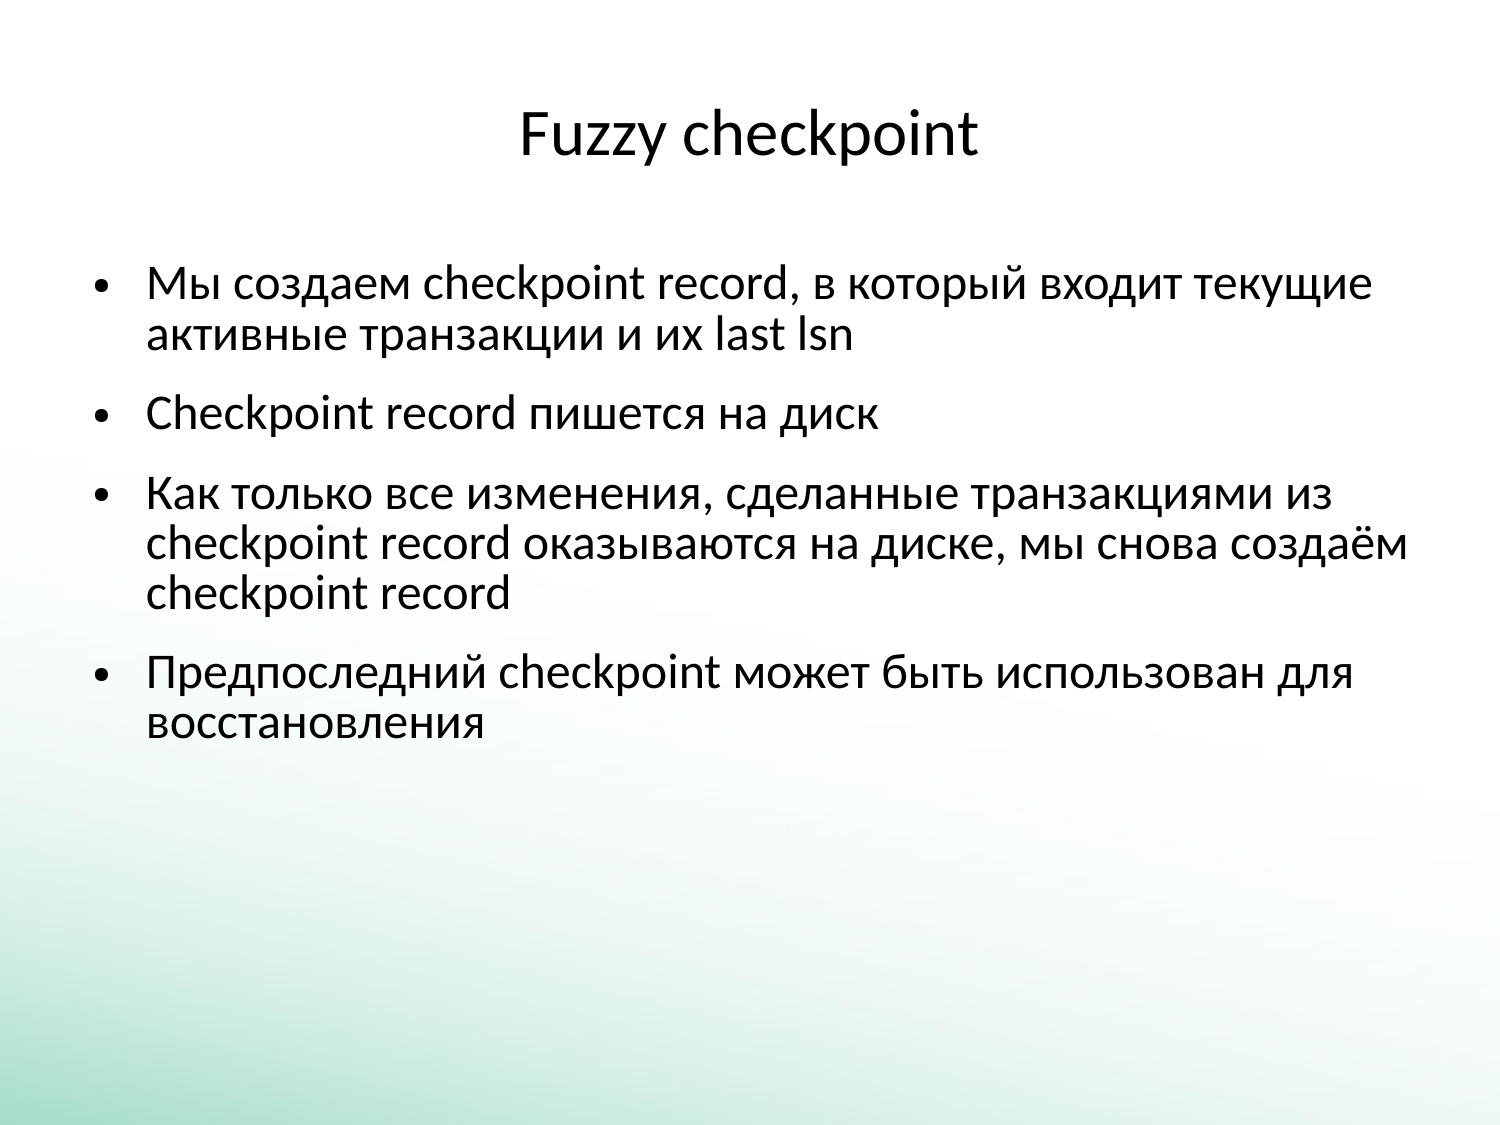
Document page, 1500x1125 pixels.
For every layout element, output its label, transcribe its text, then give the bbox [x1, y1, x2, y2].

title Fuzzy checkpoint [75, 45, 1425, 233]
picture [0, 0, 1500, 1125]
list Мы создаем checkpoint record, в который входит текущие активные транзакции и их last lsn Checkpoint record пишется на диск Как только все изменения, сделанные транзакциями из checkpoint record оказываются на диске, мы снова создаём checkpoint record Предпоследний checkpoint может быть использован для восстановления [75, 262, 1425, 1005]
